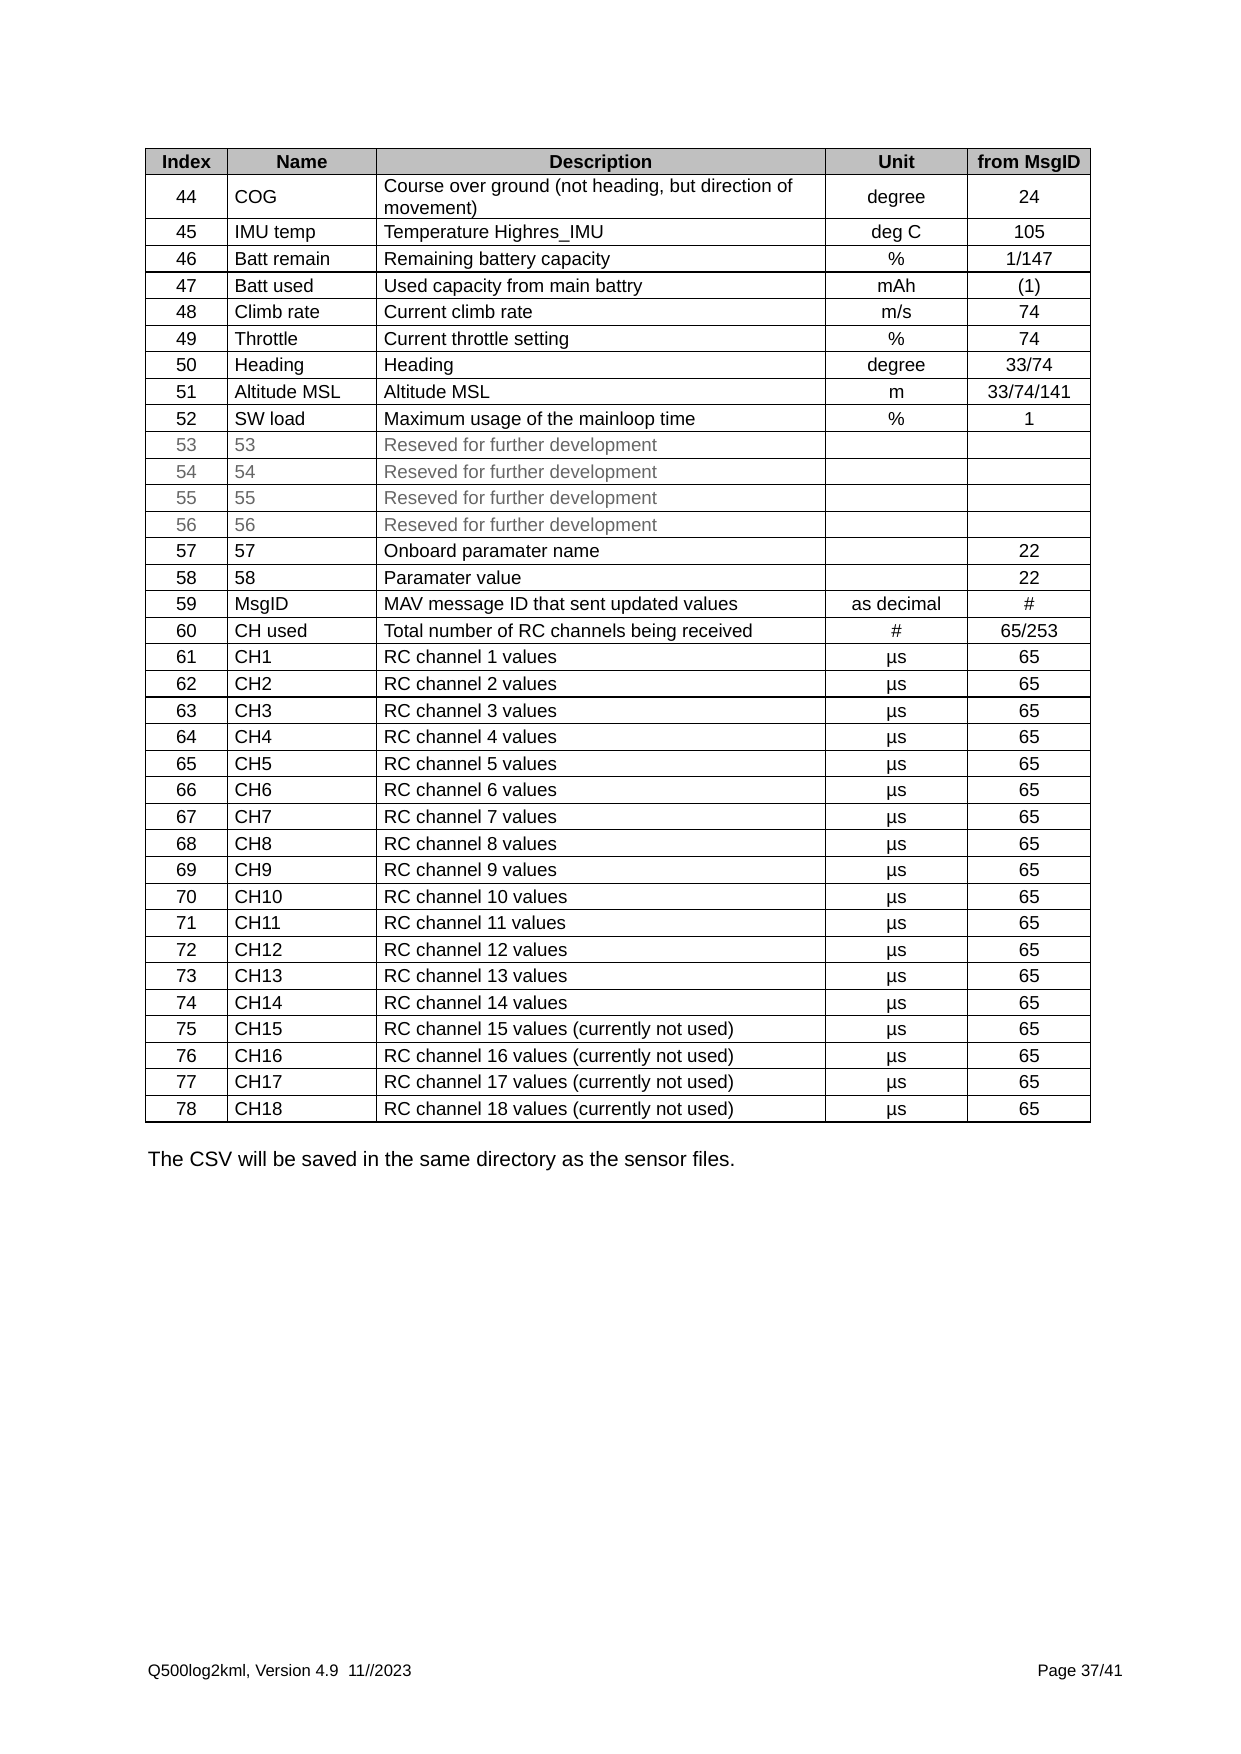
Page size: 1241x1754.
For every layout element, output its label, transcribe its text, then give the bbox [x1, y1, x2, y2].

table_cell µs [826, 698, 967, 723]
table_cell 65 [968, 671, 1090, 696]
table_cell 65 [968, 990, 1090, 1015]
table_cell 51 [146, 379, 227, 404]
table_cell [968, 432, 1090, 457]
table_cell µs [826, 910, 967, 936]
table_cell [826, 459, 967, 484]
table_cell µs [826, 751, 967, 776]
table_cell CH14 [228, 990, 376, 1015]
table_cell Batt remain [228, 246, 376, 271]
table_cell 72 [146, 937, 227, 962]
table_cell 56 [146, 512, 227, 537]
table_cell m/s [826, 299, 967, 324]
table_cell [968, 512, 1090, 537]
table_cell 65 [968, 1069, 1090, 1095]
table_cell 65 [968, 1096, 1090, 1121]
table_cell RC channel 18 values (currently not used) [377, 1096, 825, 1121]
table_cell CH18 [228, 1096, 376, 1121]
table_cell 65 [968, 1016, 1090, 1042]
table_cell CH2 [228, 671, 376, 696]
table_cell µs [826, 1069, 967, 1095]
table_cell CH16 [228, 1043, 376, 1068]
table_cell 55 [228, 485, 376, 511]
table_cell 47 [146, 273, 227, 298]
table_cell Reseved for further development [377, 512, 825, 537]
table_cell 65/253 [968, 618, 1090, 643]
table_cell degree [826, 175, 967, 218]
table_cell Maximum usage of the mainloop time [377, 405, 825, 431]
table_cell 45 [146, 219, 227, 245]
table_cell 65 [146, 751, 227, 776]
table_cell Temperature Highres_IMU [377, 219, 825, 245]
table_cell 65 [968, 644, 1090, 670]
table_cell Altitude MSL [377, 379, 825, 404]
table_cell 65 [968, 963, 1090, 989]
table_cell 68 [146, 830, 227, 856]
table_cell 61 [146, 644, 227, 670]
table_cell 65 [968, 910, 1090, 936]
table_cell RC channel 3 values [377, 698, 825, 723]
table_cell CH10 [228, 884, 376, 909]
table_cell SW load [228, 405, 376, 431]
table_cell RC channel 15 values (currently not used) [377, 1016, 825, 1042]
table_cell RC channel 7 values [377, 804, 825, 829]
table_cell RC channel 10 values [377, 884, 825, 909]
table_cell 65 [968, 698, 1090, 723]
table_cell RC channel 14 values [377, 990, 825, 1015]
table_cell [826, 432, 967, 457]
table_cell # [826, 618, 967, 643]
table_cell RC channel 4 values [377, 724, 825, 749]
table_cell 1 [968, 405, 1090, 431]
table_cell % [826, 405, 967, 431]
table_cell deg C [826, 219, 967, 245]
table_cell 49 [146, 326, 227, 351]
table_cell Used capacity from main battry [377, 273, 825, 298]
table_cell 63 [146, 698, 227, 723]
table_cell [968, 459, 1090, 484]
table_cell (1) [968, 273, 1090, 298]
table_cell 54 [146, 459, 227, 484]
table_cell 48 [146, 299, 227, 324]
table_cell 66 [146, 777, 227, 803]
table_cell IMU temp [228, 219, 376, 245]
table_cell 65 [968, 857, 1090, 882]
table_cell 65 [968, 1043, 1090, 1068]
table_cell [968, 485, 1090, 511]
table_cell degree [826, 352, 967, 378]
table_cell µs [826, 937, 967, 962]
table_cell [826, 538, 967, 564]
table_cell Current climb rate [377, 299, 825, 324]
table_cell Altitude MSL [228, 379, 376, 404]
table_cell µs [826, 804, 967, 829]
table_cell 33/74/141 [968, 379, 1090, 404]
table_cell Climb rate [228, 299, 376, 324]
table_cell 65 [968, 830, 1090, 856]
table_cell 74 [968, 326, 1090, 351]
table_cell 105 [968, 219, 1090, 245]
table_cell CH13 [228, 963, 376, 989]
table_cell 22 [968, 565, 1090, 590]
table_cell 33/74 [968, 352, 1090, 378]
table_cell 59 [146, 591, 227, 617]
table_cell 65 [968, 804, 1090, 829]
table_cell MsgID [228, 591, 376, 617]
table_cell 58 [146, 565, 227, 590]
table_cell mAh [826, 273, 967, 298]
table_cell CH8 [228, 830, 376, 856]
table_cell 53 [146, 432, 227, 457]
table_cell µs [826, 777, 967, 803]
table_cell 50 [146, 352, 227, 378]
table_cell Reseved for further development [377, 459, 825, 484]
table_cell 70 [146, 884, 227, 909]
table_cell 74 [968, 299, 1090, 324]
table_cell µs [826, 990, 967, 1015]
table_cell MAV message ID that sent updated values [377, 591, 825, 617]
table_cell [826, 485, 967, 511]
table_cell 77 [146, 1069, 227, 1095]
table_cell Batt used [228, 273, 376, 298]
table_cell 57 [146, 538, 227, 564]
table_cell 65 [968, 884, 1090, 909]
table_cell Heading [228, 352, 376, 378]
table_cell COG [228, 175, 376, 218]
table_cell µs [826, 1016, 967, 1042]
table_cell Throttle [228, 326, 376, 351]
table_cell CH used [228, 618, 376, 643]
table_cell 65 [968, 751, 1090, 776]
table_cell 60 [146, 618, 227, 643]
table_cell CH9 [228, 857, 376, 882]
table_cell µs [826, 1096, 967, 1121]
table_cell µs [826, 1043, 967, 1068]
table_cell RC channel 6 values [377, 777, 825, 803]
table_cell CH11 [228, 910, 376, 936]
table_cell µs [826, 644, 967, 670]
table_cell RC channel 13 values [377, 963, 825, 989]
table_cell # [968, 591, 1090, 617]
table_cell m [826, 379, 967, 404]
table_cell µs [826, 963, 967, 989]
table_cell 52 [146, 405, 227, 431]
table_cell RC channel 9 values [377, 857, 825, 882]
table_cell 1/147 [968, 246, 1090, 271]
table_cell 54 [228, 459, 376, 484]
table_cell µs [826, 884, 967, 909]
table_cell 76 [146, 1043, 227, 1068]
table_cell RC channel 1 values [377, 644, 825, 670]
table_cell 65 [968, 937, 1090, 962]
table_cell [826, 512, 967, 537]
table_cell RC channel 12 values [377, 937, 825, 962]
table_cell Reseved for further development [377, 432, 825, 457]
table_cell Heading [377, 352, 825, 378]
table_cell 67 [146, 804, 227, 829]
text The CSV will be saved in the same directory as the sensor files. [148, 1146, 1093, 1170]
table_cell µs [826, 857, 967, 882]
table_cell 65 [968, 777, 1090, 803]
table_cell µs [826, 830, 967, 856]
table_cell Total number of RC channels being received [377, 618, 825, 643]
table_cell CH12 [228, 937, 376, 962]
table_cell CH5 [228, 751, 376, 776]
table_cell Onboard paramater name [377, 538, 825, 564]
table_cell 74 [146, 990, 227, 1015]
table_cell 53 [228, 432, 376, 457]
table_cell CH17 [228, 1069, 376, 1095]
table_cell as decimal [826, 591, 967, 617]
table_cell CH4 [228, 724, 376, 749]
table_cell RC channel 2 values [377, 671, 825, 696]
table_cell RC channel 8 values [377, 830, 825, 856]
table_cell RC channel 17 values (currently not used) [377, 1069, 825, 1095]
table_cell 75 [146, 1016, 227, 1042]
table_cell Current throttle setting [377, 326, 825, 351]
table_cell Paramater value [377, 565, 825, 590]
table_cell CH6 [228, 777, 376, 803]
table_cell Reseved for further development [377, 485, 825, 511]
table_cell 56 [228, 512, 376, 537]
table_header Name [228, 149, 376, 174]
table_cell 73 [146, 963, 227, 989]
table_cell 24 [968, 175, 1090, 218]
table_cell 44 [146, 175, 227, 218]
table_cell Remaining battery capacity [377, 246, 825, 271]
table_header Index [146, 149, 227, 174]
table_cell CH7 [228, 804, 376, 829]
table_header Unit [826, 149, 967, 174]
table_cell % [826, 326, 967, 351]
table_header from MsgID [968, 149, 1090, 174]
table_cell CH1 [228, 644, 376, 670]
table_cell 58 [228, 565, 376, 590]
table_cell 46 [146, 246, 227, 271]
table_cell 65 [968, 724, 1090, 749]
table_cell Course over ground (not heading, but direction of movement) [377, 175, 825, 218]
table_cell [826, 565, 967, 590]
table_cell 22 [968, 538, 1090, 564]
table_cell 64 [146, 724, 227, 749]
table_cell CH15 [228, 1016, 376, 1042]
table_cell RC channel 5 values [377, 751, 825, 776]
table_header Description [377, 149, 825, 174]
table_cell RC channel 16 values (currently not used) [377, 1043, 825, 1068]
table_cell 78 [146, 1096, 227, 1121]
table_cell 71 [146, 910, 227, 936]
table_cell CH3 [228, 698, 376, 723]
table_cell RC channel 11 values [377, 910, 825, 936]
table_cell 57 [228, 538, 376, 564]
table_cell 62 [146, 671, 227, 696]
table_cell % [826, 246, 967, 271]
table_cell 69 [146, 857, 227, 882]
table_cell µs [826, 671, 967, 696]
table_cell 55 [146, 485, 227, 511]
table_cell µs [826, 724, 967, 749]
